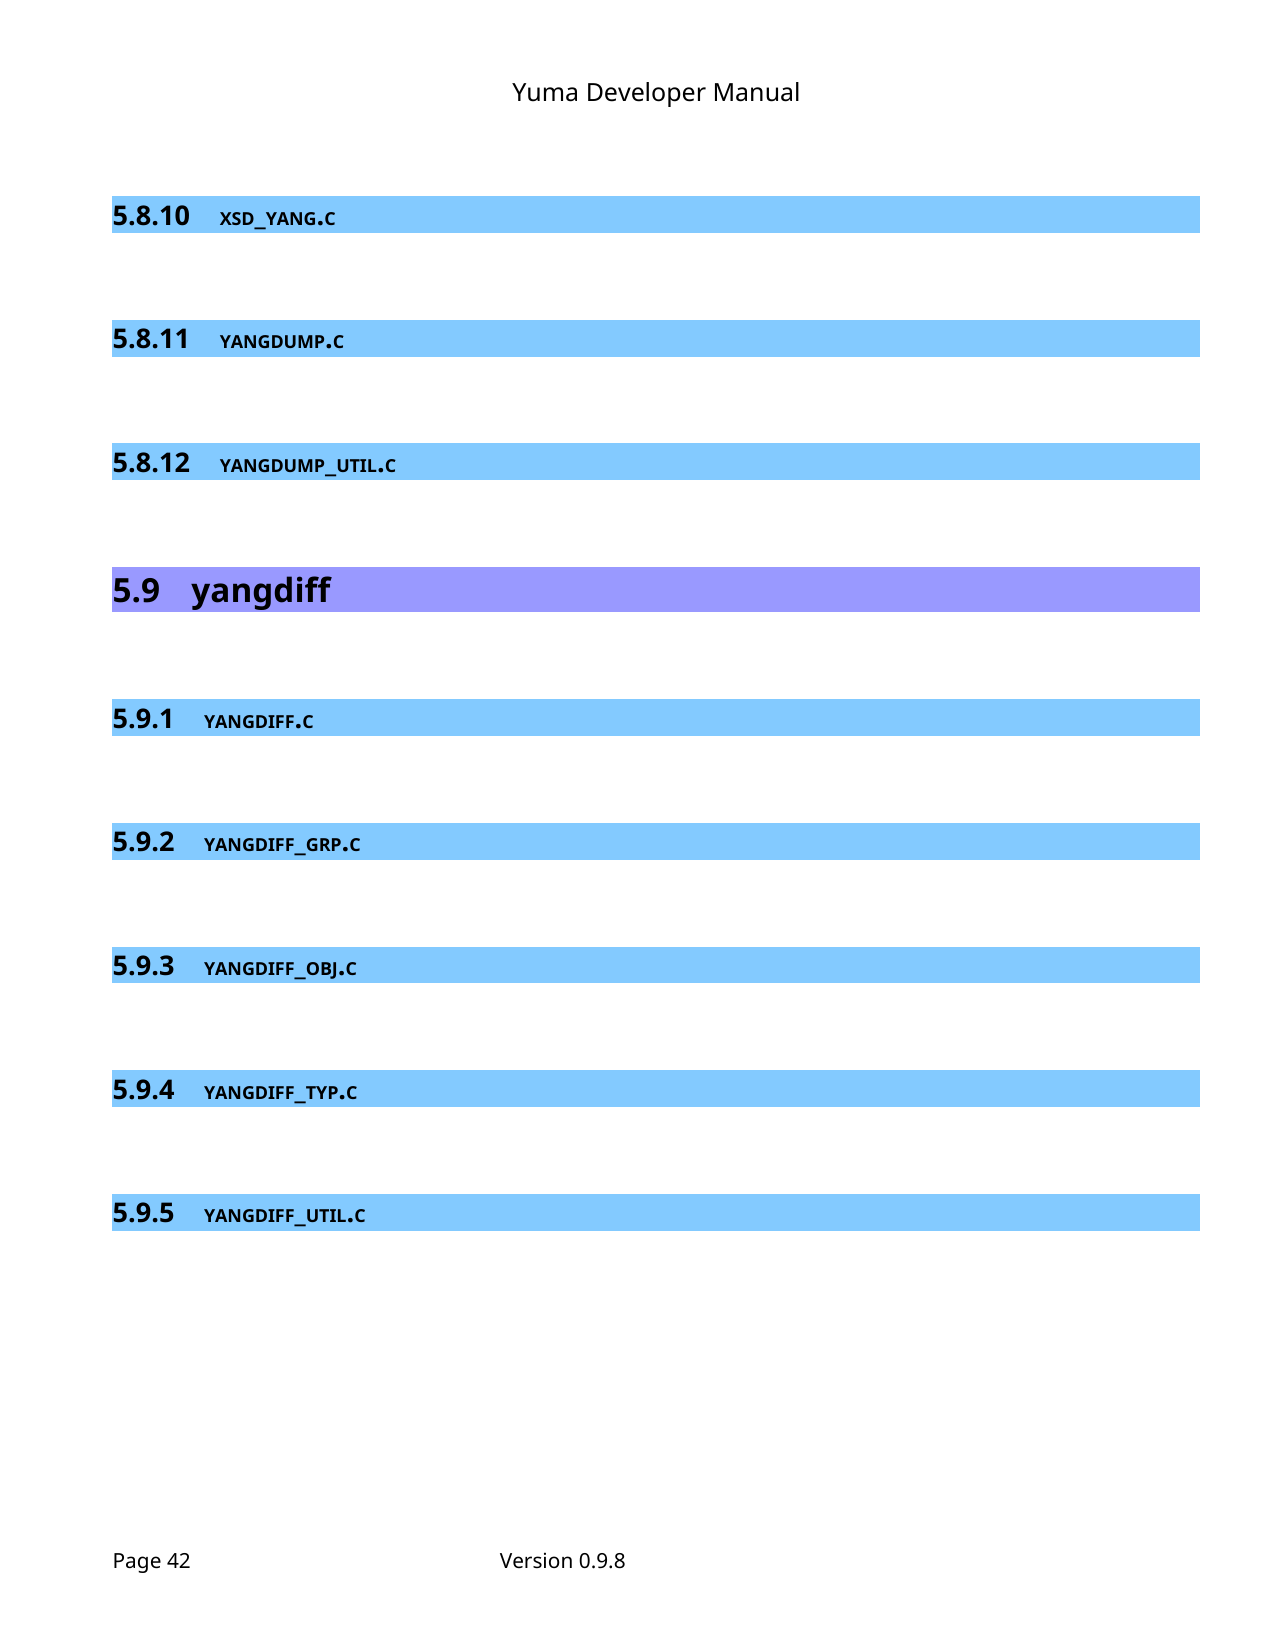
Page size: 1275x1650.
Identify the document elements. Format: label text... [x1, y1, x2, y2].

subtitle yangdiff_util.c [112, 1194, 1200, 1231]
subtitle yangdiff.c [112, 699, 1200, 736]
subtitle yangdiff_typ.c [112, 1070, 1200, 1107]
subtitle xsd_yang.c [112, 196, 1200, 233]
subtitle yangdiff [112, 567, 1200, 612]
subtitle yangdump_util.c [112, 443, 1200, 480]
subtitle yangdiff_grp.c [112, 823, 1200, 860]
subtitle yangdump.c [112, 320, 1200, 357]
subtitle yangdiff_obj.c [112, 947, 1200, 983]
